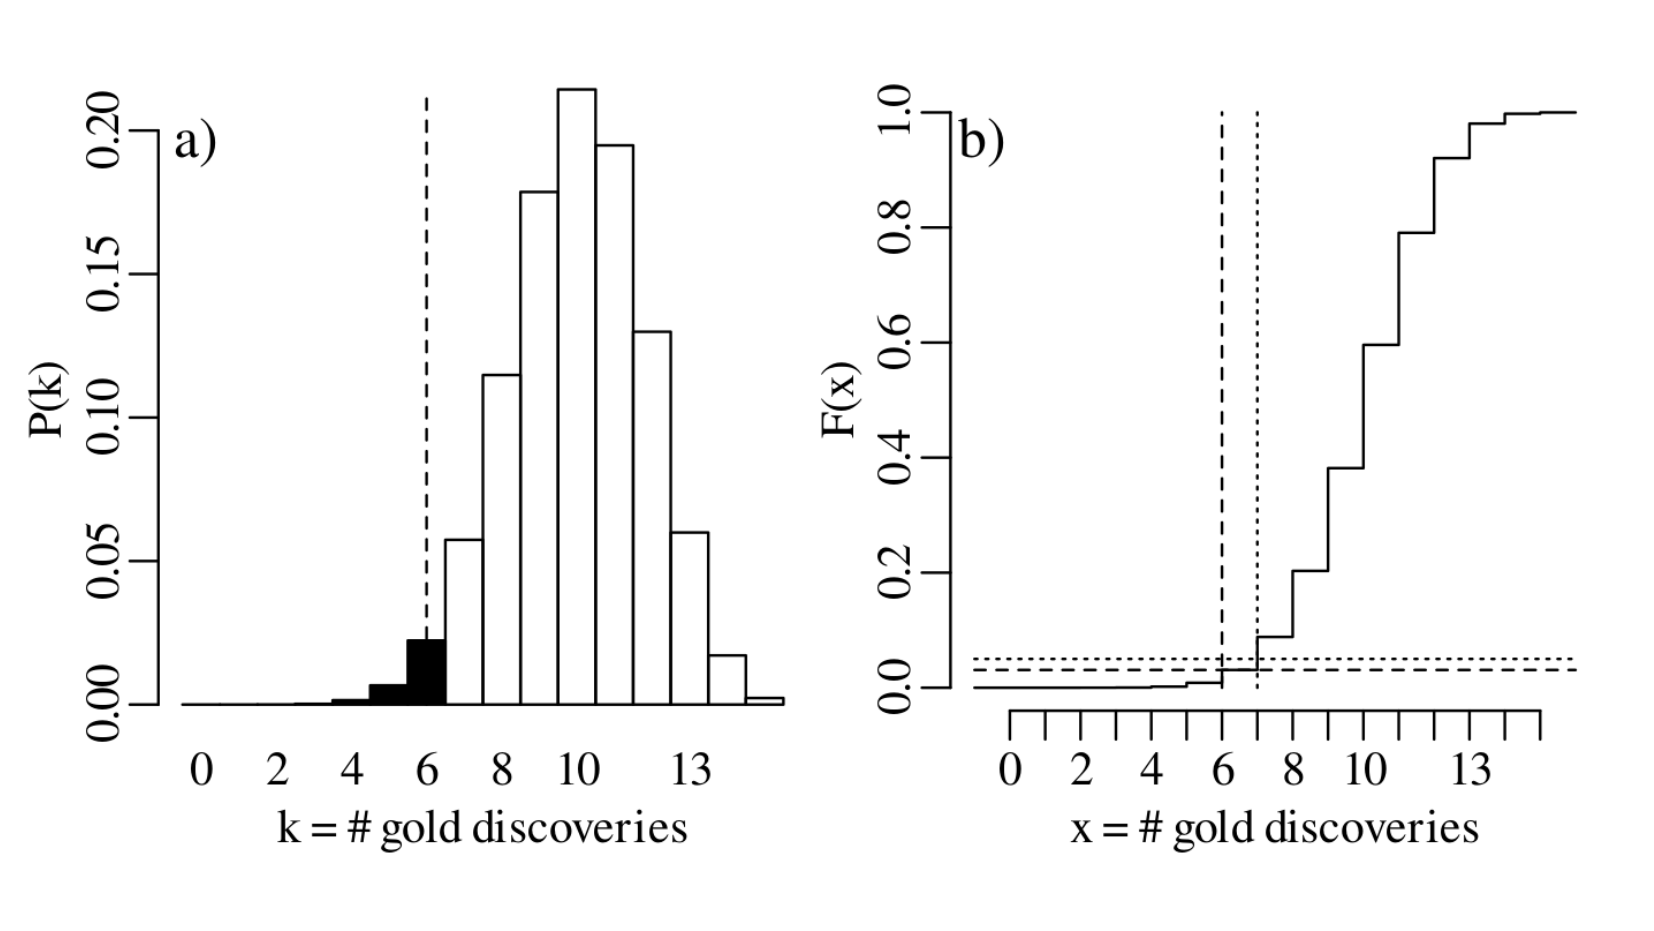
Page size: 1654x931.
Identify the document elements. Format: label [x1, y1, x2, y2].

picture [17, 67, 1601, 863]
